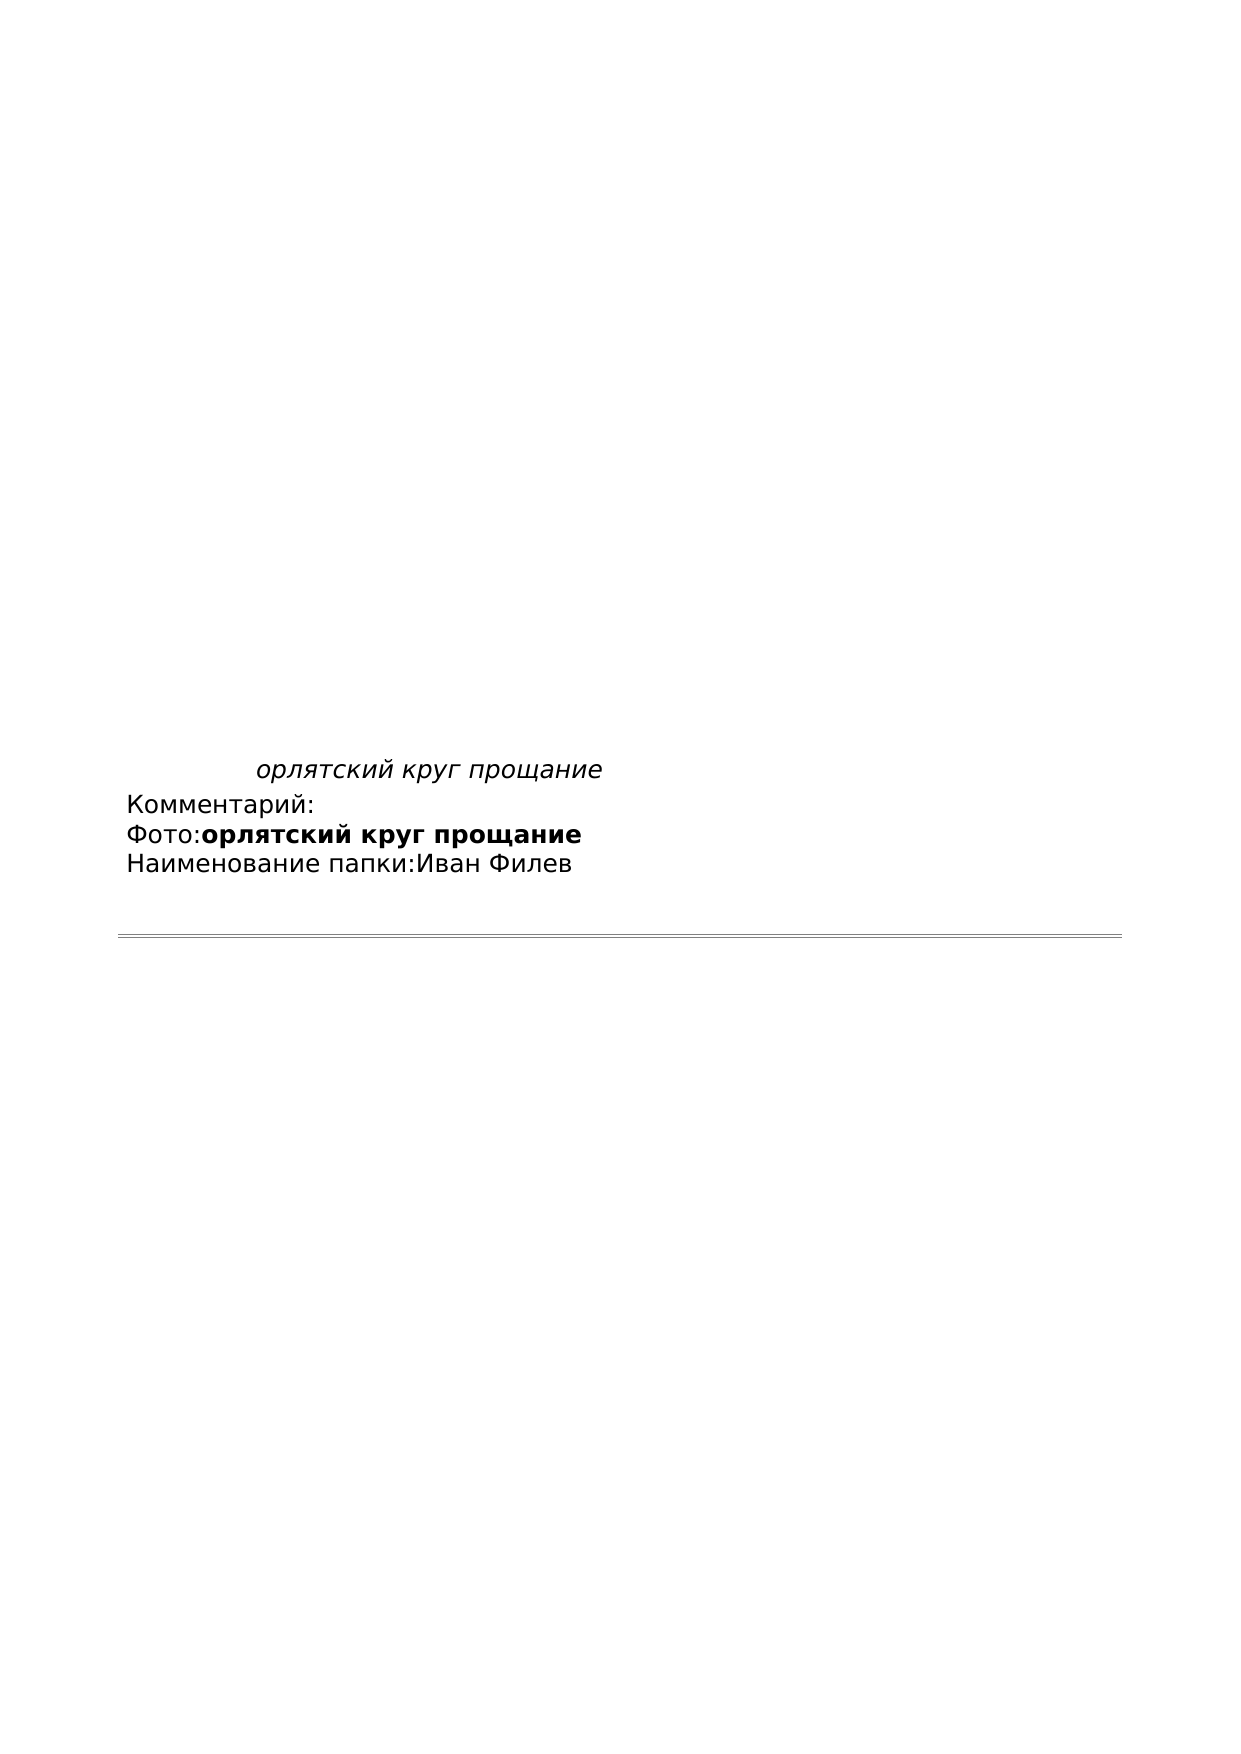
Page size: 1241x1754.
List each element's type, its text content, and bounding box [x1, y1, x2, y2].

text орлятский круг прощание [118, 131, 743, 785]
text Комментарий: Фото:орлятский круг прощание Наименование папки:Иван Филев [118, 118, 1122, 907]
